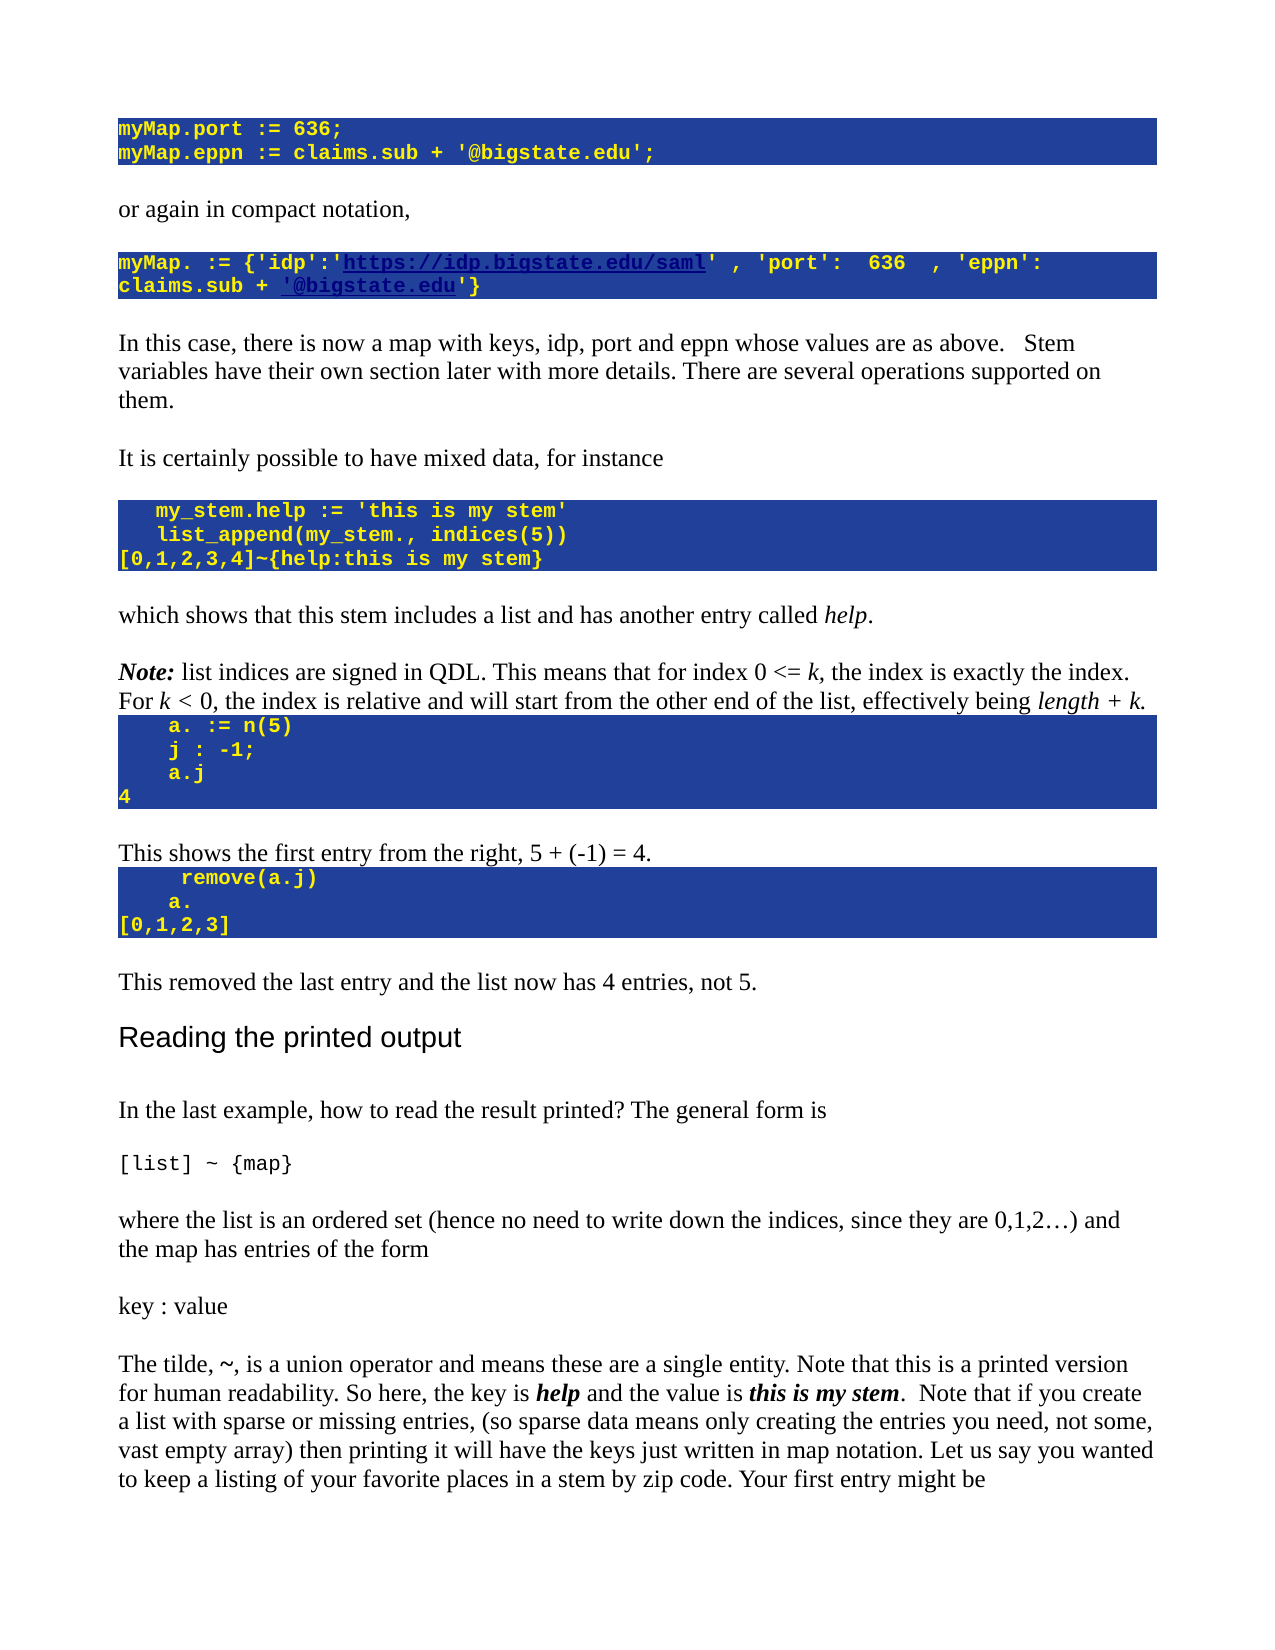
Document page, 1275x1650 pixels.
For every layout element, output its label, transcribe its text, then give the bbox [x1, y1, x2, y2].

text a. [118, 891, 1157, 914]
text where the list is an ordered set (hence no need to write down the indices, since they are 0,1,2…) and the map has entries of the form [118, 1205, 1157, 1263]
text a. := n(5) [118, 715, 1157, 738]
text Note: list indices are signed in QDL. This means that for index 0 <= k, the index is exactly the index. For k < 0, the index is relative and will start from the other end of the list, effectively being length + k. [118, 657, 1157, 715]
text key : value [118, 1291, 1157, 1320]
text or again in compact notation, [118, 165, 1157, 223]
text [list] ~ {map} [118, 1153, 1157, 1176]
text In the last example, how to read the result printed? The general form is [118, 1095, 1157, 1124]
text It is certainly possible to have mixed data, for instance [118, 443, 1157, 471]
text This shows the first entry from the right, 5 + (-1) = 4. [118, 838, 1157, 867]
text myMap. := {'idp':'https://idp.bigstate.edu/saml' , 'port': 636 , 'eppn': claims.sub + '@bigstate.edu'} [118, 252, 1157, 299]
text a.j [118, 762, 1157, 786]
text This removed the last entry and the list now has 4 entries, not 5. [118, 967, 1157, 995]
text [0,1,2,3,4]~{help:this is my stem} [118, 547, 1157, 571]
text myMap.eppn := claims.sub + '@bigstate.edu'; [118, 142, 1157, 165]
text remove(a.j) [118, 867, 1157, 891]
text list_append(my_stem., indices(5)) [118, 524, 1157, 547]
text 4 [118, 786, 1157, 809]
text my_stem.help := 'this is my stem' [118, 500, 1157, 524]
text In this case, there is now a map with keys, idp, port and eppn whose values are as above. Stem variables have their own section later with more details. There are several operations supported on them. [118, 328, 1157, 414]
text [0,1,2,3] [118, 914, 1157, 938]
subtitle Reading the printed output [118, 1020, 1157, 1054]
text which shows that this stem includes a list and has another entry called help. [118, 600, 1157, 629]
text myMap.port := 636; [118, 118, 1157, 142]
text The tilde, ~, is a union operator and means these are a single entity. Note that this is a printed version for human readability. So here, the key is help and the value is this is my stem. Note that if you create a list with sparse or missing entries, (so sparse data means only creating the entries you need, not some, vast empty array) then printing it will have the keys just written in map notation. Let us say you wanted to keep a listing of your favorite places in a stem by zip code. Your first entry might be [118, 1349, 1157, 1493]
text j : -1; [118, 738, 1157, 762]
